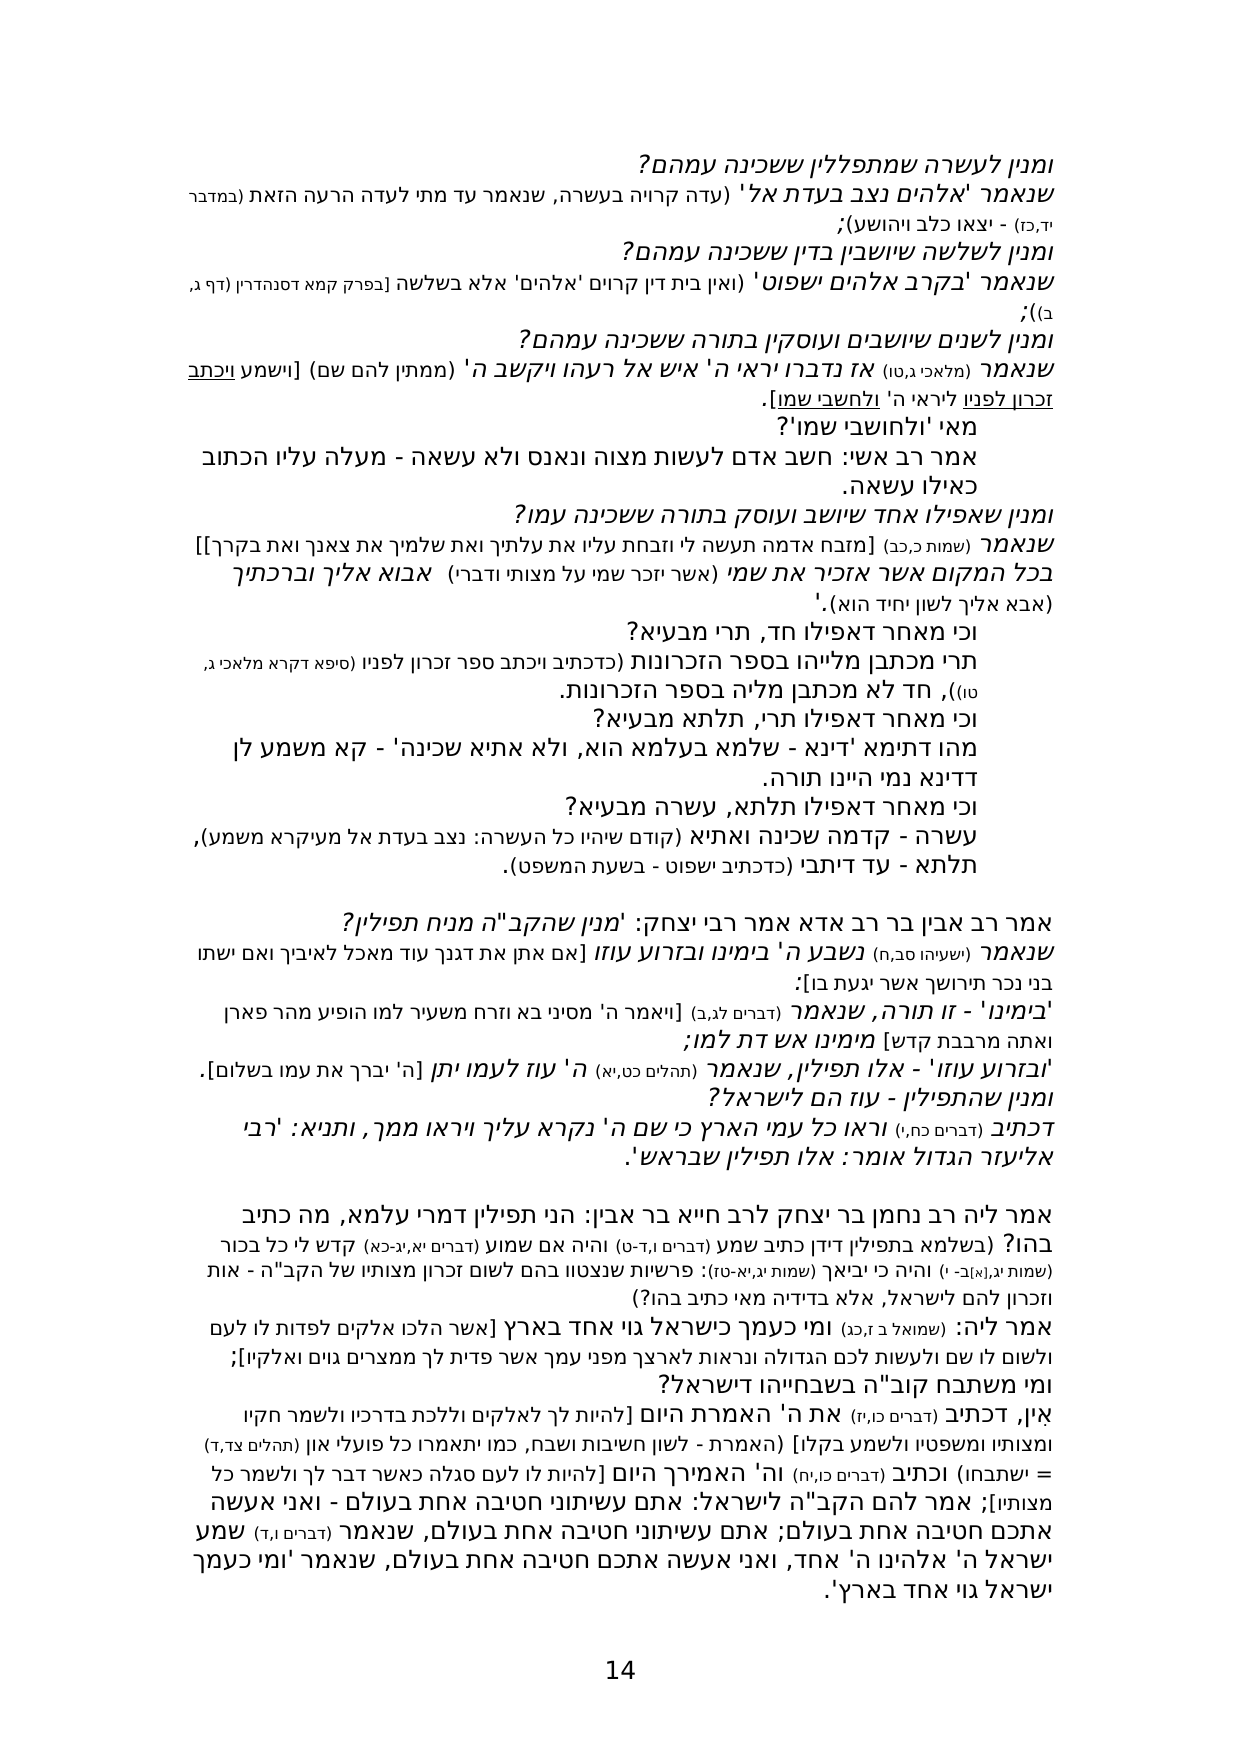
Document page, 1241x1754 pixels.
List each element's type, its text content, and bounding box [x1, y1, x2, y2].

text 'ובזרוע עוזו' - אלו תפילין, שנאמר (תהלים כט,יא) ה' עוז לעמו יתן [ה' יברך את עמו בשלום]. [187, 1054, 1053, 1083]
text שנאמר (ישעיהו סב,ח) נשבע ה' בימינו ובזרוע עוזו [אם אתן את דגנך עוד מאכל לאיביך ואם ישתו בני נכר תירושך אשר יגעת בו]: [187, 938, 1053, 996]
text ומנין לעשרה שמתפללין ששכינה עמהם? [187, 150, 1053, 179]
text ומנין לשלשה שיושבין בדין ששכינה עמהם? [187, 237, 1053, 267]
text ומנין לשנים שיושבים ועוסקין בתורה ששכינה עמהם? [187, 325, 1053, 354]
text מאי 'ולחושבי שמו'? [187, 412, 978, 442]
text תרי מכתבן מלייהו בספר הזכרונות (כדכתיב ויכתב ספר זכרון לפניו (סיפא דקרא מלאכי ג,טו)), חד לא מכתבן מליה בספר הזכרונות. [187, 646, 978, 704]
text אמר רב אשי: חשב אדם לעשות מצוה ונאנס ולא עשאה - מעלה עליו הכתוב כאילו עשאה. [187, 442, 978, 500]
text מהו דתימא 'דינא - שלמא בעלמא הוא, ולא אתיא שכינה' - קא משמע לן דדינא נמי היינו תורה. [187, 734, 978, 792]
text ומנין שהתפילין - עוז הם לישראל? [187, 1083, 1053, 1113]
text שנאמר (מלאכי ג,טו) אז נדברו יראי ה' איש אל רעהו ויקשב ה' (ממתין להם שם) [וישמע ויכתב זכרון לפניו ליראי ה' ולחשבי שמו]. [187, 354, 1053, 412]
text שנאמר (שמות כ,כב) [מזבח אדמה תעשה לי וזבחת עליו את עלתיך ואת שלמיך את צאנך ואת בקרך]] בכל המקום אשר אזכיר את שמי (אשר יזכר שמי על מצותי ודברי) אבוא אליך וברכתיך (אבא אליך לשון יחיד הוא).' [187, 529, 1053, 617]
text ומנין שאפילו אחד שיושב ועוסק בתורה ששכינה עמו? [187, 500, 1053, 529]
text אמר ליה רב נחמן בר יצחק לרב חייא בר אבין: הני תפילין דמרי עלמא, מה כתיב בהו? (בשלמא בתפילין דידן כתיב שמע (דברים ו,ד-ט) והיה אם שמוע (דברים יא,יג-כא) קדש לי כל בכור (שמות יג,[א]ב- י) והיה כי יביאך (שמות יג,יא-טז): פרשיות שנצטוו בהם לשום זכרון מצותיו של הקב"ה - אות וזכרון להם לישראל, אלא בדידיה מאי כתיב בהו?) [187, 1200, 1053, 1312]
text 'בימינו' - זו תורה, שנאמר (דברים לג,ב) [ויאמר ה' מסיני בא וזרח משעיר למו הופיע מהר פארן ואתה מרבבת קדש] מימינו אש דת למו; [187, 996, 1053, 1054]
text וכי מאחר דאפילו תרי, תלתא מבעיא? [187, 704, 978, 734]
text אִין, דכתיב (דברים כו,יז) את ה' האמרת היום [להיות לך לאלקים וללכת בדרכיו ולשמר חקיו ומצותיו ומשפטיו ולשמע בקלו] (האמרת - לשון חשיבות ושבח, כמו יתאמרו כל פועלי און (תהלים צד,ד) = ישתבחו) וכתיב (דברים כו,יח) וה' האמירך היום [להיות לו לעם סגלה כאשר דבר לך ולשמר כל מצותיו]; אמר להם הקב"ה לישראל: אתם עשיתוני חטיבה אחת בעולם - ואני אעשה אתכם חטיבה אחת בעולם; אתם עשיתוני חטיבה אחת בעולם, שנאמר (דברים ו,ד) שמע ישראל ה' אלהינו ה' אחד, ואני אעשה אתכם חטיבה אחת בעולם, שנאמר 'ומי כעמך ישראל גוי אחד בארץ'. [187, 1399, 1053, 1604]
text דכתיב (דברים כח,י) וראו כל עמי הארץ כי שם ה' נקרא עליך ויראו ממך, ותניא: 'רבי אליעזר הגדול אומר: אלו תפילין שבראש'. [187, 1113, 1053, 1171]
text ומי משתבח קוב"ה בשבחייהו דישראל? [187, 1370, 1053, 1399]
text שנאמר 'אלהים נצב בעדת אל' (עדה קרויה בעשרה, שנאמר עד מתי לעדה הרעה הזאת (במדבר יד,כז) - יצאו כלב ויהושע); [187, 179, 1053, 237]
text וכי מאחר דאפילו תלתא, עשרה מבעיא? [187, 792, 978, 821]
text אמר ליה: (שמואל ב ז,כג) ומי כעמך כישראל גוי אחד בארץ [אשר הלכו אלקים לפדות לו לעם ולשום לו שם ולעשות לכם הגדולה ונראות לארצך מפני עמך אשר פדית לך ממצרים גוים ואלקיו]; [187, 1312, 1053, 1370]
text וכי מאחר דאפילו חד, תרי מבעיא? [187, 617, 978, 646]
text אמר רב אבין בר רב אדא אמר רבי יצחק: 'מנין שהקב"ה מניח תפילין? [187, 908, 1053, 938]
text שנאמר 'בקרב אלהים ישפוט' (ואין בית דין קרוים 'אלהים' אלא בשלשה [בפרק קמא דסנהדרין (דף ג,ב)); [187, 267, 1053, 325]
text עשרה - קדמה שכינה ואתיא (קודם שיהיו כל העשרה: נצב בעדת אל מעיקרא משמע), תלתא - עד דיתבי (כדכתיב ישפוט - בשעת המשפט). [187, 821, 978, 880]
